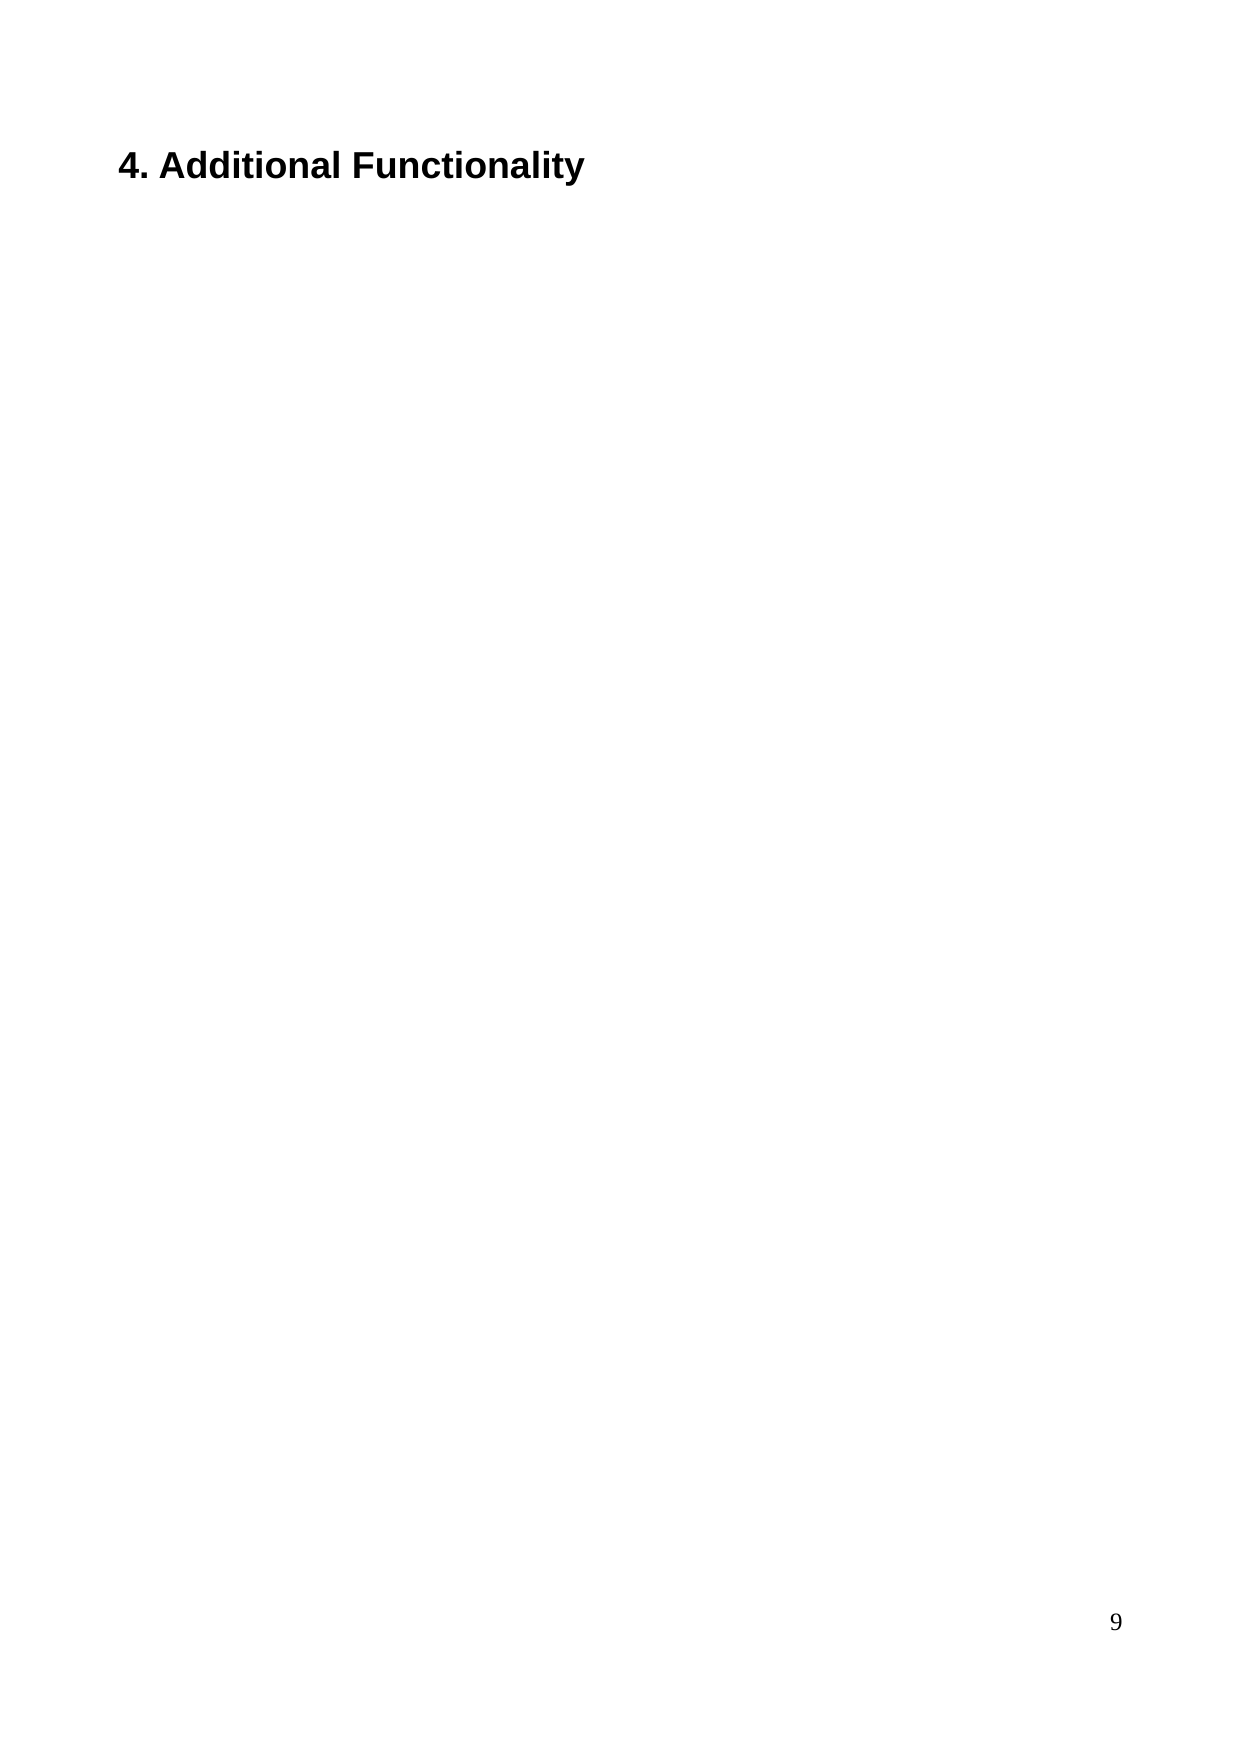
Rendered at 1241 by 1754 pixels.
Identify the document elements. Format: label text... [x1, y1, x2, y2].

subtitle 4. Additional Functionality [118, 143, 1122, 186]
